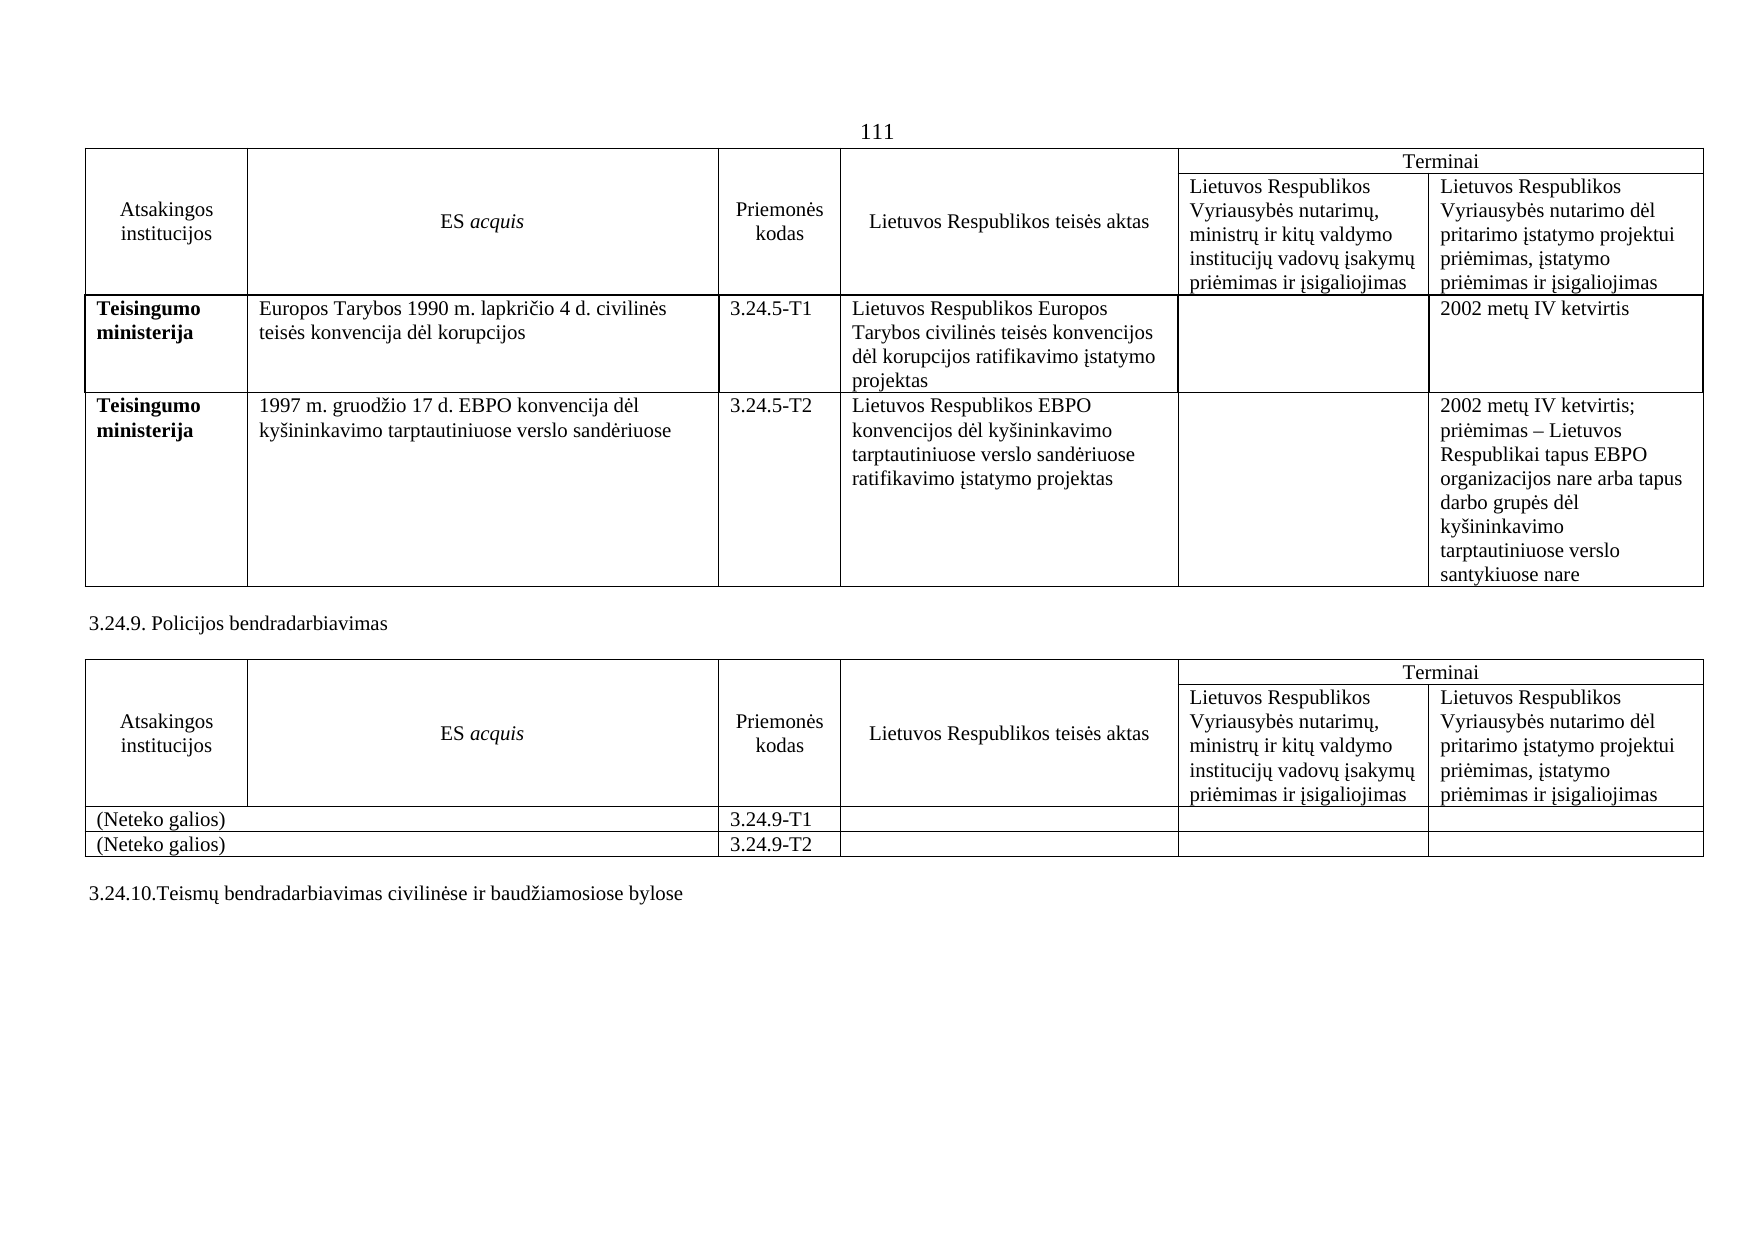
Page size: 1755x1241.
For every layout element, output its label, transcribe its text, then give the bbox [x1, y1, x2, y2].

table_cell Lietuvos Respublikos Europos Tarybos civilinės teisės konvencijos dėl korupcijos ratifikavimo įstatymo projektas [841, 296, 1177, 392]
table_cell Lietuvos Respublikos Vyriausybės nutarimo dėl pritarimo įstatymo projektui priėmimas, įstatymo priėmimas ir įsigaliojimas [1429, 174, 1703, 294]
table_header ES acquis [248, 149, 718, 294]
table_cell Lietuvos Respublikos EBPO konvencijos dėl kyšininkavimo tarptautiniuose verslo sandėriuose ratifikavimo įstatymo projektas [841, 393, 1178, 586]
table_header Terminai [1179, 660, 1703, 684]
table_cell Lietuvos Respublikos Vyriausybės nutarimo dėl pritarimo įstatymo projektui priėmimas, įstatymo priėmimas ir įsigaliojimas [1429, 685, 1703, 806]
table_cell 3.24.9-T2 [719, 832, 840, 856]
table_cell 3.24.5-T2 [719, 393, 840, 586]
table_cell 3.24.9-T1 [719, 807, 840, 831]
subtitle 3.24.9. Policijos bendradarbiavimas [89, 611, 1666, 635]
subtitle 3.24.10.Teismų bendradarbiavimas civilinėse ir baudžiamosiose bylose [89, 881, 1666, 905]
table_cell [1179, 393, 1428, 586]
table_header Terminai [1179, 149, 1703, 173]
table_header Priemonės kodas [719, 149, 840, 294]
table_cell 1997 m. gruodžio 17 d. EBPO konvencija dėl kyšininkavimo tarptautiniuose verslo sandėriuose [248, 393, 718, 586]
table_cell (Neteko galios) [86, 832, 718, 856]
table_cell [1429, 832, 1703, 856]
table_cell Lietuvos Respublikos Vyriausybės nutarimų, ministrų ir kitų valdymo institucijų vadovų įsakymų priėmimas ir įsigaliojimas [1179, 174, 1428, 294]
table_cell 2002 metų IV ketvirtis; priėmimas – Lietuvos Respublikai tapus EBPO organizacijos nare arba tapus darbo grupės dėl kyšininkavimo tarptautiniuose verslo santykiuose nare [1429, 393, 1703, 586]
table_header Atsakingos institucijos [86, 660, 247, 806]
table_cell [841, 832, 1178, 856]
table_cell (Neteko galios) [86, 807, 718, 831]
table_header Atsakingos institucijos [86, 149, 247, 294]
table_cell [1179, 296, 1428, 392]
table_header Priemonės kodas [719, 660, 840, 806]
table_cell [1429, 807, 1703, 831]
table_cell 3.24.5-T1 [720, 296, 840, 392]
table_header Lietuvos Respublikos teisės aktas [841, 660, 1178, 806]
table_cell [1179, 807, 1428, 831]
table_cell [841, 807, 1178, 831]
table_header ES acquis [248, 660, 718, 806]
table_cell Europos Tarybos 1990 m. lapkričio 4 d. civilinės teisės konvencija dėl korupcijos [248, 296, 718, 392]
table_cell Teisingumo ministerija [86, 393, 247, 586]
table_cell Lietuvos Respublikos Vyriausybės nutarimų, ministrų ir kitų valdymo institucijų vadovų įsakymų priėmimas ir įsigaliojimas [1179, 685, 1428, 806]
table_cell [1179, 832, 1428, 856]
table_cell Teisingumo ministerija [86, 296, 247, 392]
table_cell 2002 metų IV ketvirtis [1430, 296, 1702, 392]
table_header Lietuvos Respublikos teisės aktas [841, 149, 1178, 294]
